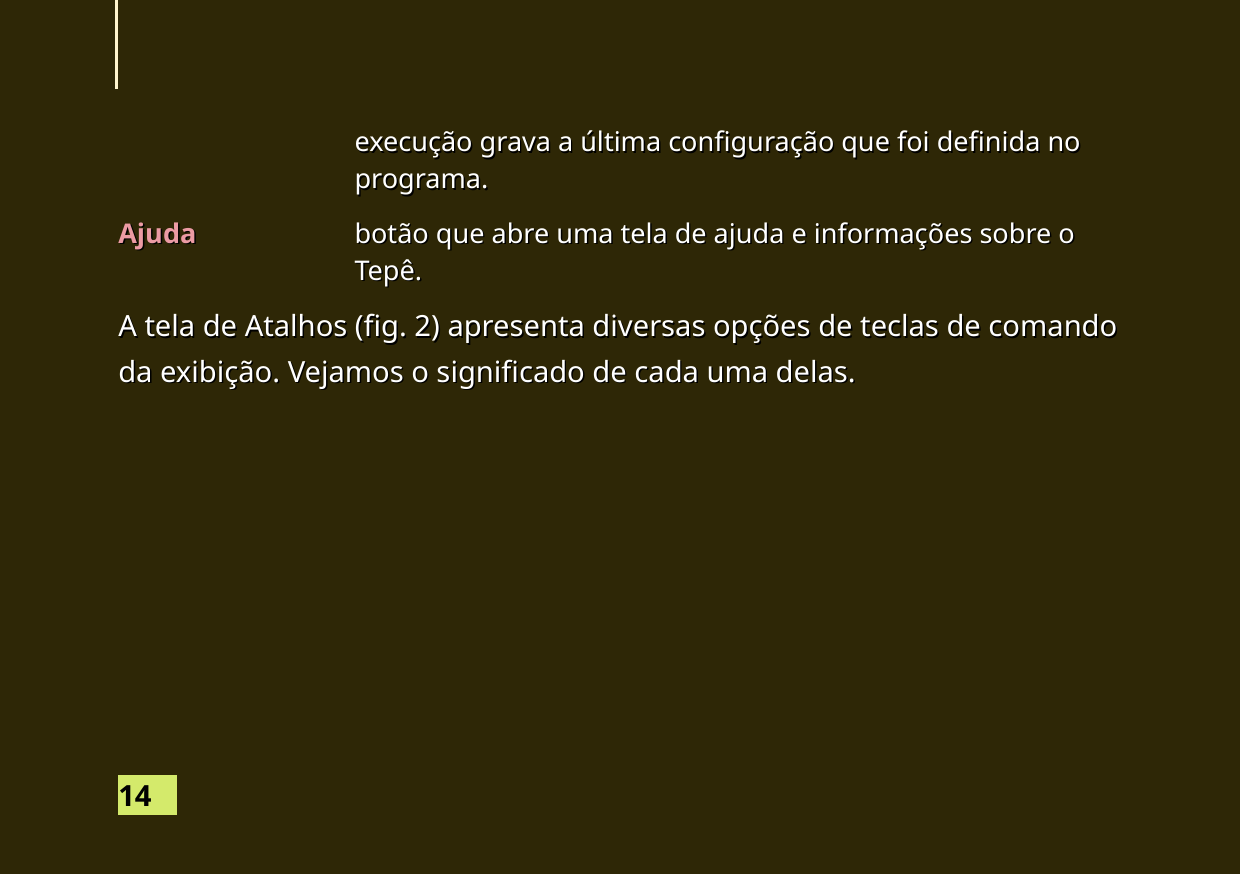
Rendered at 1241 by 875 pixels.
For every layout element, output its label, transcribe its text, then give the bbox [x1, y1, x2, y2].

text execução grava a última configuração que foi definida no programa. [118, 123, 1122, 196]
text Ajuda botão que abre uma tela de ajuda e informações sobre o Tepê. [118, 214, 1122, 288]
text A tela de Atalhos (fig. 2) apresenta diversas opções de teclas de comando da exibição. Vejamos o significado de cada uma delas. [118, 306, 1122, 391]
